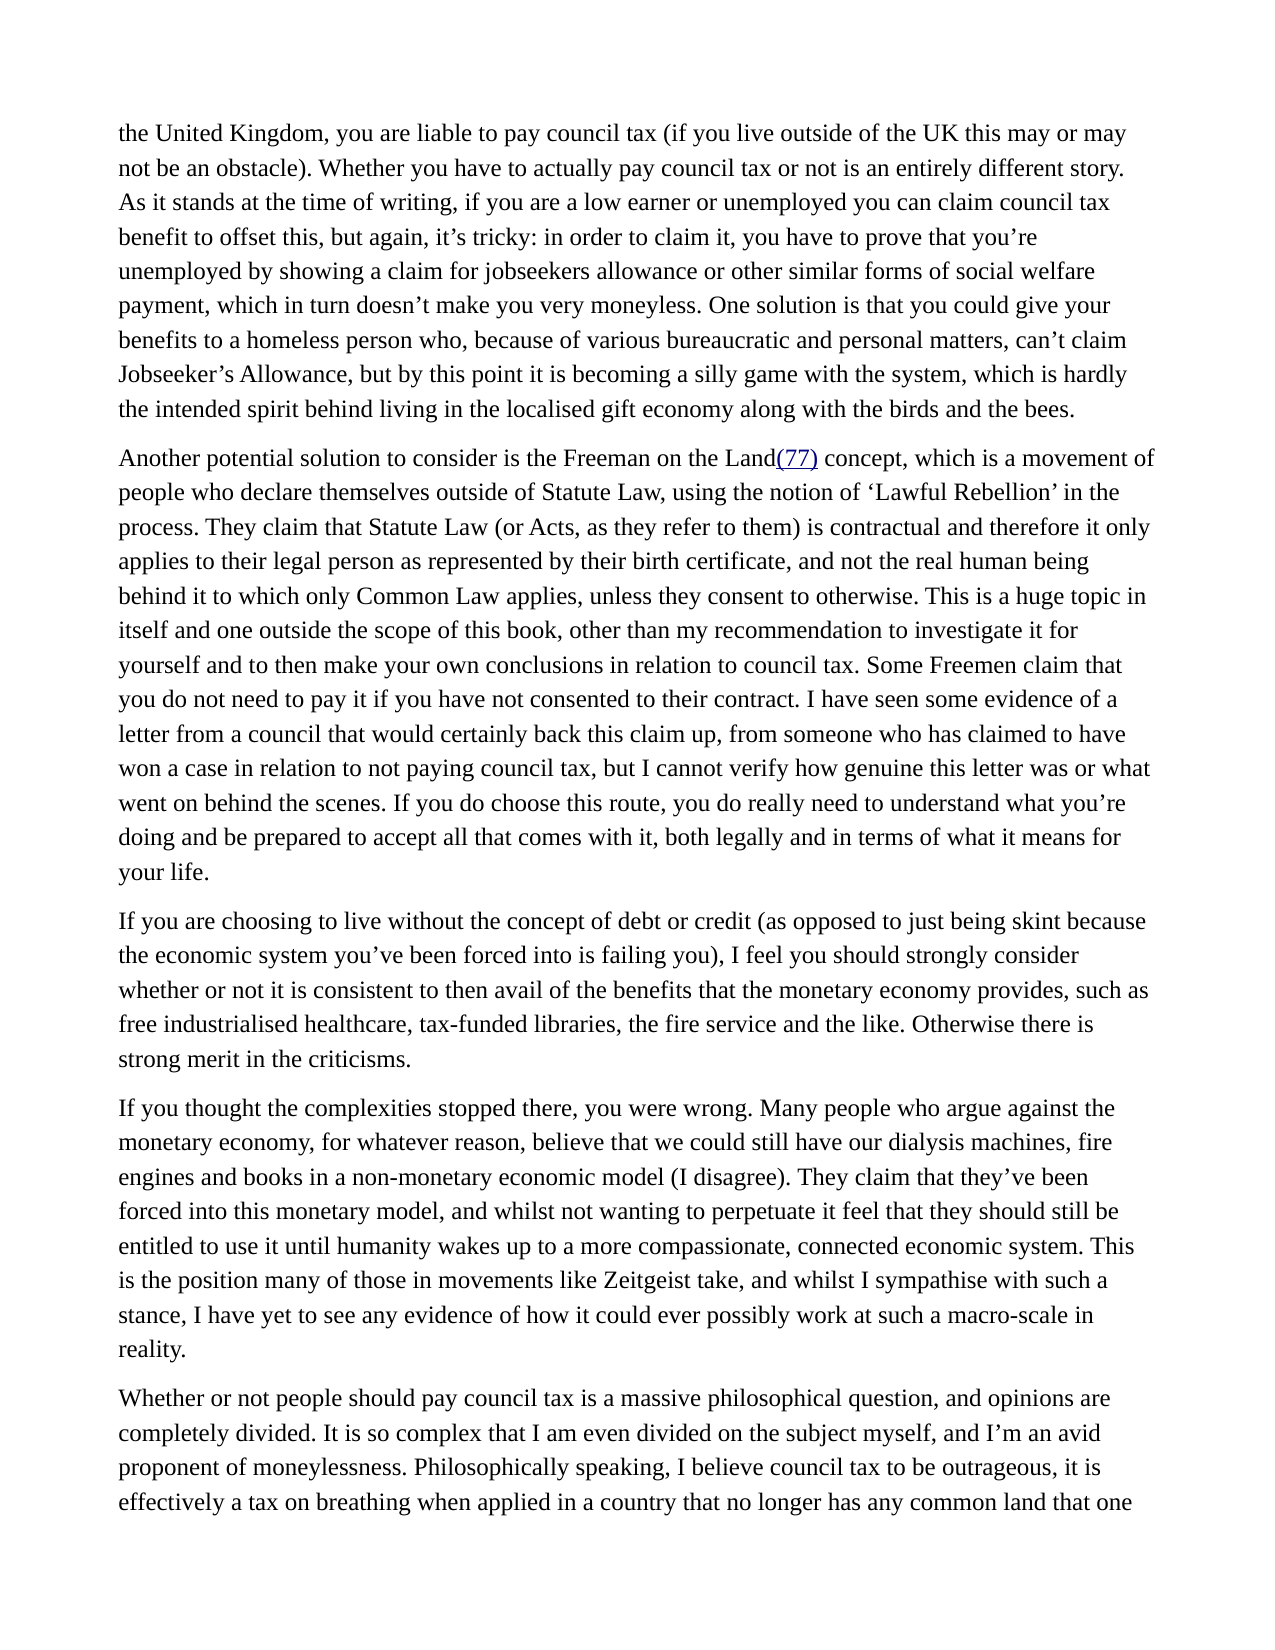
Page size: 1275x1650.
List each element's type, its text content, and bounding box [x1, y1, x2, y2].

text the United Kingdom, you are liable to pay council tax (if you live outside of the UK this may or may not be an obstacle). Whether you have to actually pay council tax or not is an entirely different story. As it stands at the time of writing, if you are a low earner or unemployed you can claim council tax benefit to offset this, but again, it’s tricky: in order to claim it, you have to prove that you’re unemployed by showing a claim for jobseekers allowance or other similar forms of social welfare payment, which in turn doesn’t make you very moneyless. One solution is that you could give your benefits to a homeless person who, because of various bureaucratic and personal matters, can’t claim Jobseeker’s Allowance, but by this point it is becoming a silly game with the system, which is hardly the intended spirit behind living in the localised gift economy along with the birds and the bees. [118, 118, 1157, 423]
text Another potential solution to consider is the Freeman on the Land(77) concept, which is a movement of people who declare themselves outside of Statute Law, using the notion of ‘Lawful Rebellion’ in the process. They claim that Statute Law (or Acts, as they refer to them) is contractual and therefore it only applies to their legal person as represented by their birth certificate, and not the real human being behind it to which only Common Law applies, unless they consent to otherwise. This is a huge topic in itself and one outside the scope of this book, other than my recommendation to investigate it for yourself and to then make your own conclusions in relation to council tax. Some Freemen claim that you do not need to pay it if you have not consented to their contract. I have seen some evidence of a letter from a council that would certainly back this claim up, from someone who has claimed to have won a case in relation to not paying council tax, but I cannot verify how genuine this letter was or what went on behind the scenes. If you do choose this route, you do really need to understand what you’re doing and be prepared to accept all that comes with it, both legally and in terms of what it means for your life. [118, 443, 1157, 886]
text If you are choosing to live without the concept of debt or credit (as opposed to just being skint because the economic system you’ve been forced into is failing you), I feel you should strongly consider whether or not it is consistent to then avail of the benefits that the monetary economy provides, such as free industrialised healthcare, tax-funded libraries, the fire service and the like. Otherwise there is strong merit in the criticisms. [118, 906, 1157, 1072]
text Whether or not people should pay council tax is a massive philosophical question, and opinions are completely divided. It is so complex that I am even divided on the subject myself, and I’m an avid proponent of moneylessness. Philosophically speaking, I believe council tax to be outrageous, it is effectively a tax on breathing when applied in a country that no longer has any common land that one [118, 1383, 1157, 1515]
text If you thought the complexities stopped there, you were wrong. Many people who argue against the monetary economy, for whatever reason, believe that we could still have our dialysis machines, fire engines and books in a non-monetary economic model (I disagree). They claim that they’ve been forced into this monetary model, and whilst not wanting to perpetuate it feel that they should still be entitled to use it until humanity wakes up to a more compassionate, connected economic system. This is the position many of those in movements like Zeitgeist take, and whilst I sympathise with such a stance, I have yet to see any evidence of how it could ever possibly work at such a macro-scale in reality. [118, 1093, 1157, 1363]
